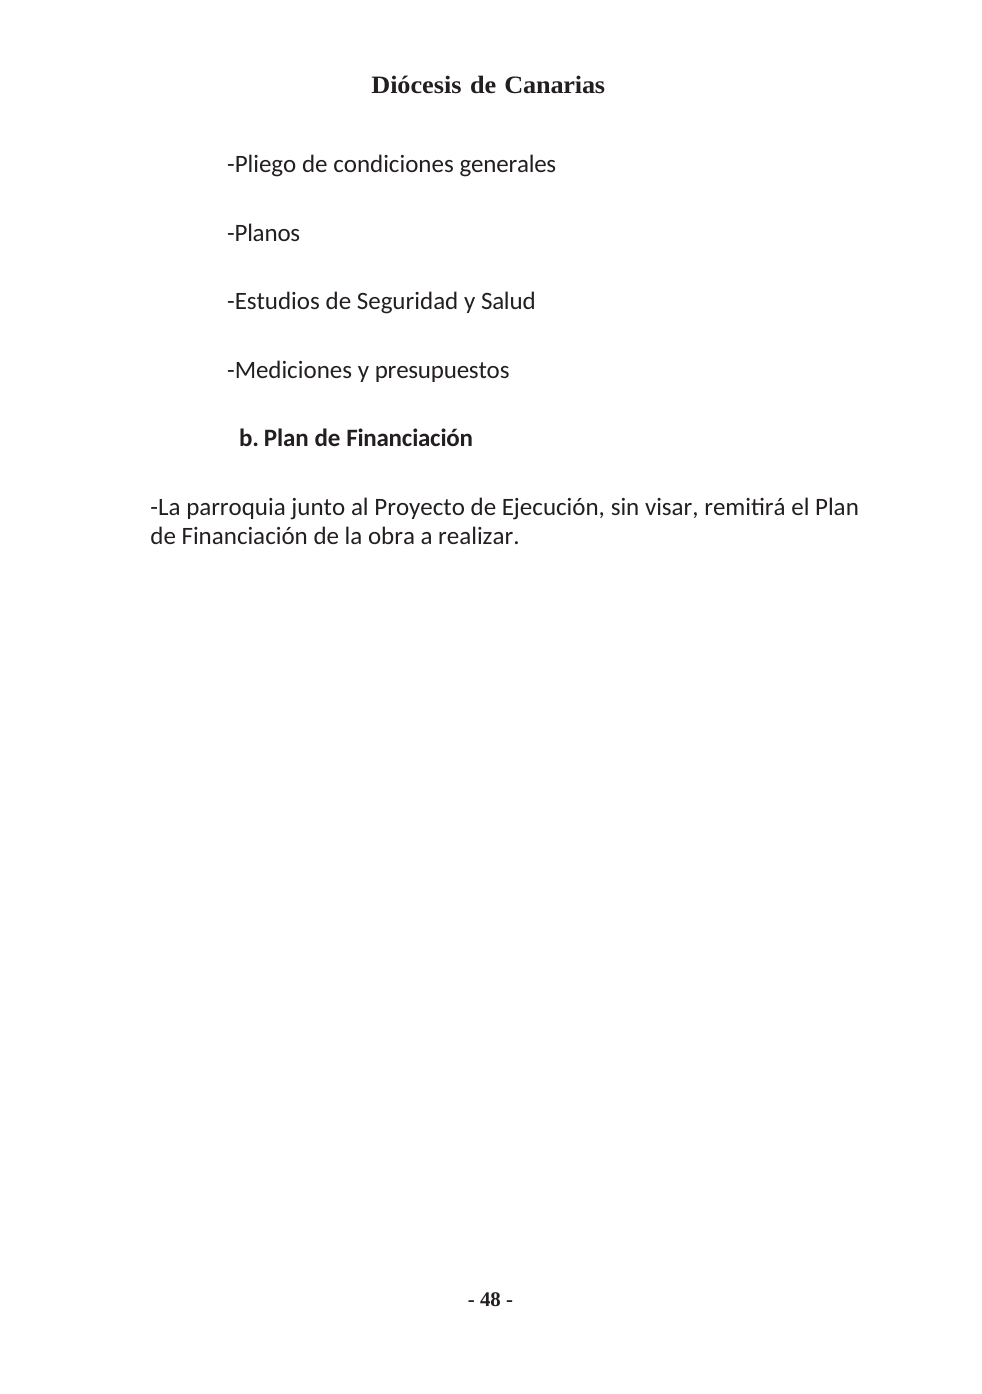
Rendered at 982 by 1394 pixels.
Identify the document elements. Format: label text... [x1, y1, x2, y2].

text -Planos [227, 217, 917, 247]
text -Estudios de Seguridad y Salud [227, 285, 917, 316]
text -Pliego de condiciones generales [227, 148, 917, 179]
text -La parroquia junto al Proyecto de Ejecución, sin visar, remitirá el Plan de Financiación de la obra a realizar. [150, 492, 876, 551]
subtitle Plan de Financiación [239, 422, 917, 453]
text -Mediciones y presupuestos [227, 354, 917, 384]
